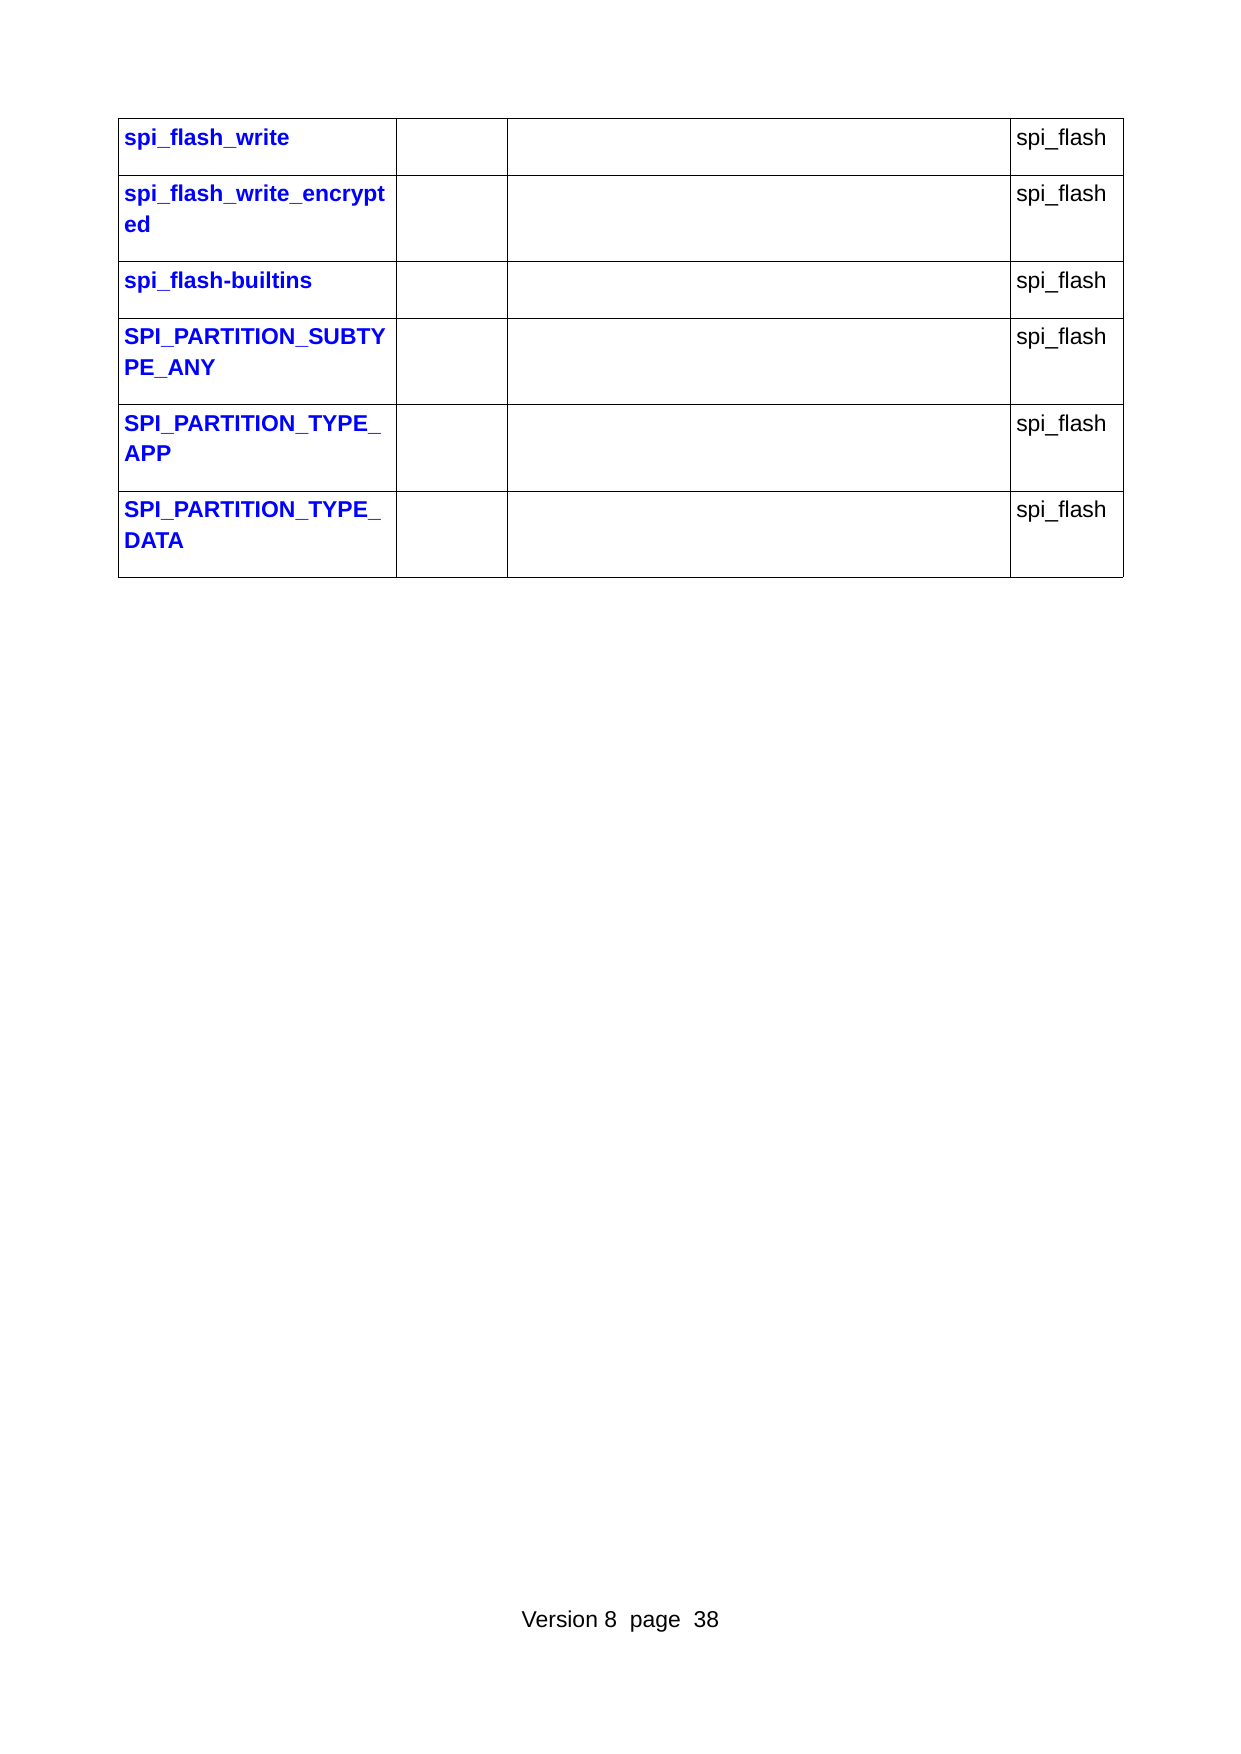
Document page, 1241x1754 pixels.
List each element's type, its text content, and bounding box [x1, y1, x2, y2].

table_cell [397, 176, 507, 261]
table_cell [508, 492, 1010, 577]
table_cell [397, 319, 507, 404]
table_cell [508, 319, 1010, 404]
table_cell spi_flash-builtins [119, 262, 396, 317]
table_cell SPI_PARTITION_SUBTYPE_ANY [119, 319, 396, 404]
table_cell [397, 119, 507, 174]
table_cell spi_flash [1011, 119, 1123, 174]
table_cell spi_flash [1011, 176, 1123, 261]
table_cell spi_flash [1011, 492, 1123, 577]
table_cell [397, 405, 507, 491]
table_cell [508, 119, 1010, 174]
table_cell SPI_PARTITION_TYPE_DATA [119, 492, 396, 577]
table_cell spi_flash [1011, 319, 1123, 404]
table_cell SPI_PARTITION_TYPE_APP [119, 405, 396, 491]
table_cell [397, 492, 507, 577]
table_cell [508, 262, 1010, 317]
table_cell [508, 405, 1010, 491]
table_cell spi_flash_write [119, 119, 396, 174]
table_cell [397, 262, 507, 317]
table_cell spi_flash [1011, 262, 1123, 317]
table_cell spi_flash_write_encrypted [119, 176, 396, 261]
table_cell spi_flash [1011, 405, 1123, 491]
table_cell [508, 176, 1010, 261]
